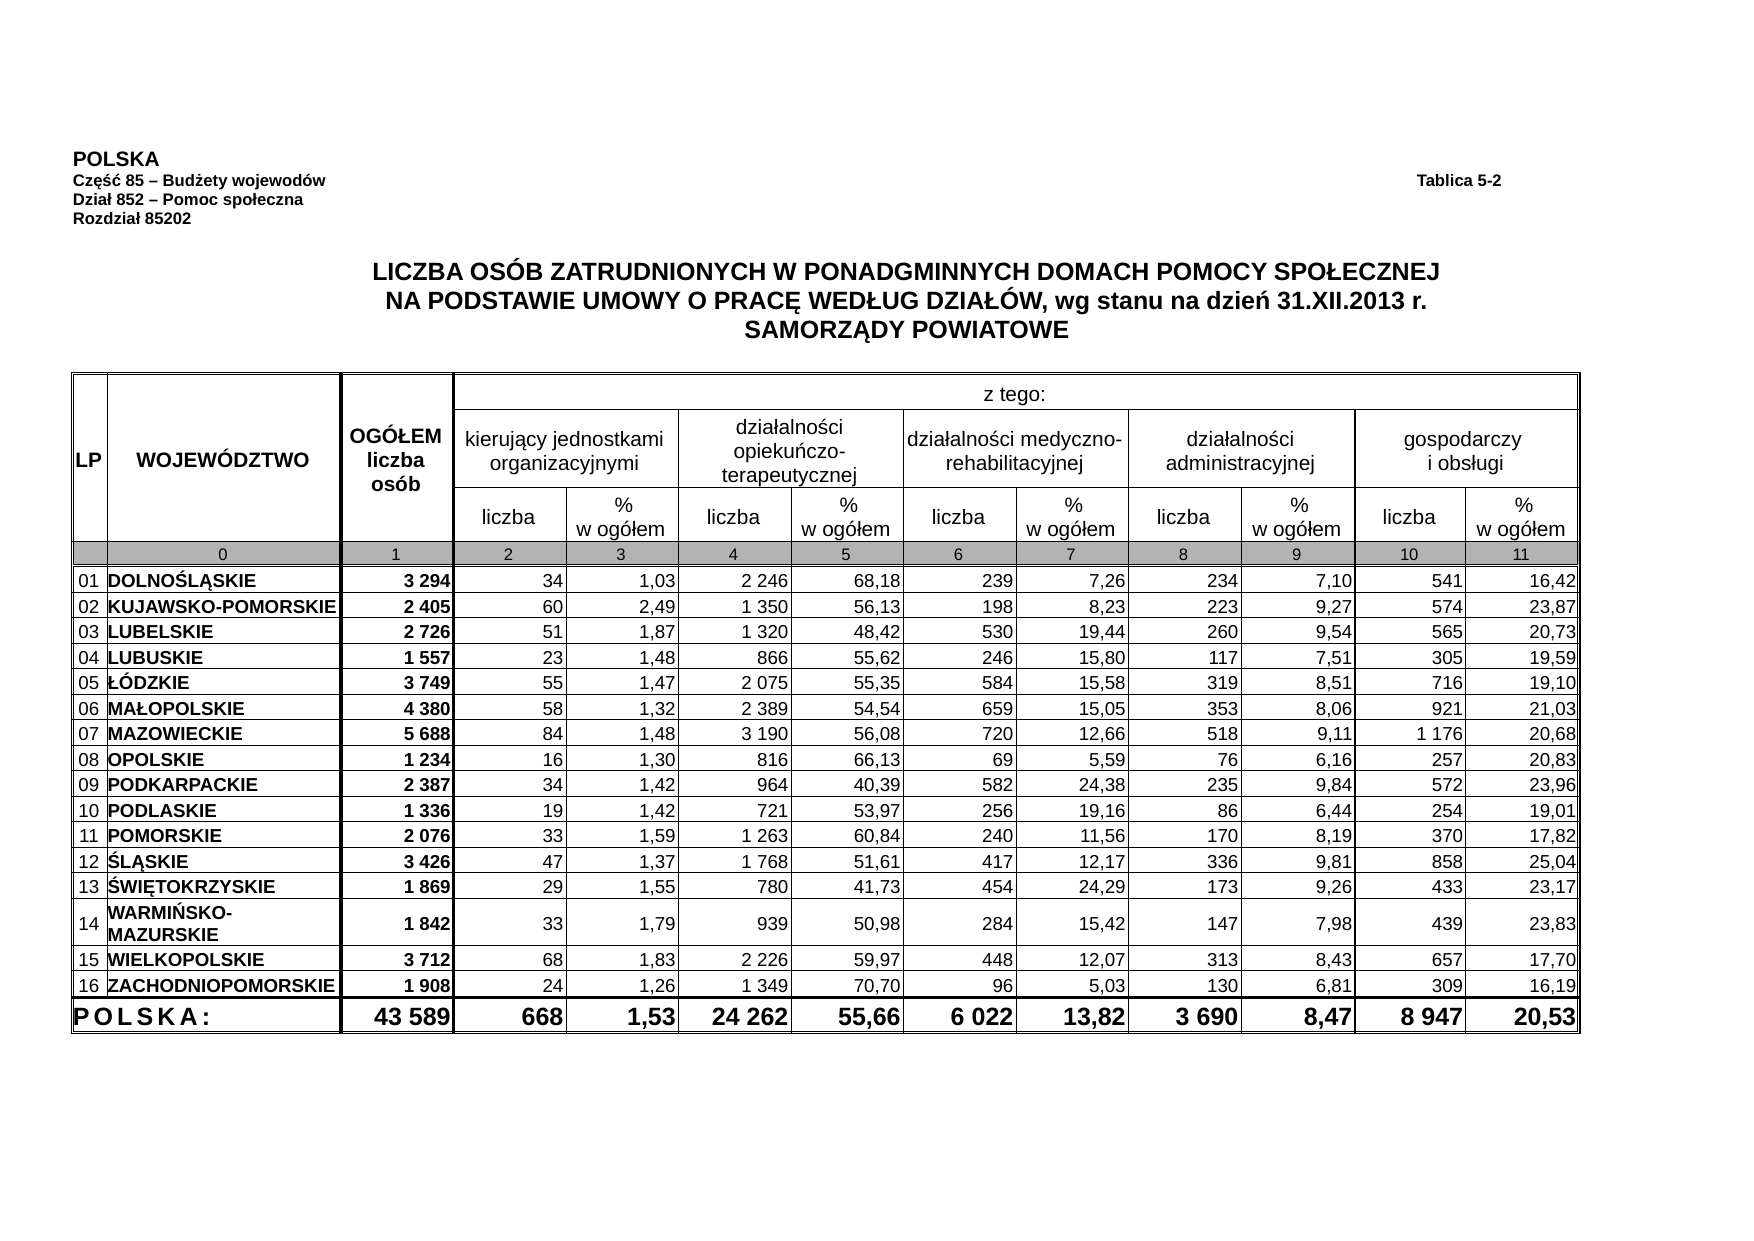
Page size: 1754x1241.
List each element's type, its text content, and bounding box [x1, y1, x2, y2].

table_cell 21,03 [1466, 695, 1577, 719]
table_cell 147 [1129, 899, 1241, 945]
table_cell 6,81 [1242, 971, 1354, 996]
table_cell 20,83 [1466, 746, 1577, 770]
table_cell 19,01 [1466, 797, 1577, 821]
table_cell 41,73 [792, 873, 903, 898]
table_cell 716 [1356, 669, 1465, 694]
table_cell 23,96 [1466, 771, 1577, 796]
table_cell 417 [904, 848, 1016, 872]
table_cell 313 [1129, 946, 1241, 970]
table_cell 1,55 [567, 873, 678, 898]
table_cell 721 [679, 797, 791, 821]
table_cell ŚLĄSKIE [108, 848, 339, 872]
table_cell 8 [1129, 542, 1241, 564]
table_cell 657 [1356, 946, 1465, 970]
table_cell 1,79 [567, 899, 678, 945]
table_cell 8 947 [1356, 999, 1465, 1031]
table_cell 33 [455, 822, 566, 847]
table_cell 66,13 [792, 746, 903, 770]
table_cell 260 [1129, 618, 1241, 643]
table_cell 5 688 [343, 720, 452, 745]
table_cell 7,26 [1017, 567, 1128, 592]
table_cell 257 [1356, 746, 1465, 770]
table_cell 02 [74, 593, 107, 617]
table_cell 0 [108, 542, 339, 564]
table_cell 353 [1129, 695, 1241, 719]
table_cell 1 869 [343, 873, 452, 898]
table_cell 1 263 [679, 822, 791, 847]
table_cell 40,39 [792, 771, 903, 796]
table_cell 55,62 [792, 644, 903, 668]
table_cell 239 [904, 567, 1016, 592]
table_cell 7,98 [1242, 899, 1354, 945]
table_cell 8,51 [1242, 669, 1354, 694]
table_cell 86 [1129, 797, 1241, 821]
table_cell 2 075 [679, 669, 791, 694]
table_cell 9,26 [1242, 873, 1354, 898]
table_cell działalności administracyjnej [1129, 410, 1354, 487]
table_cell MAŁOPOLSKIE [108, 695, 339, 719]
text Dział 852 – Pomoc społeczna [73, 190, 1665, 209]
table_cell 2 387 [343, 771, 452, 796]
table_cell 09 [74, 771, 107, 796]
table_cell 34 [455, 771, 566, 796]
table_cell 1 842 [343, 899, 452, 945]
table_cell 14 [74, 899, 107, 945]
table_cell działalności medyczno-rehabilitacyjnej [904, 410, 1128, 487]
text Rozdział 85202 [73, 209, 1665, 228]
text Część 85 – Budżety wojewodów Tablica 5-2 [73, 171, 1665, 190]
table_cell 1 320 [679, 618, 791, 643]
table_cell 9,27 [1242, 593, 1354, 617]
table_cell 51 [455, 618, 566, 643]
table_cell 17,70 [1466, 946, 1577, 970]
table_cell 54,54 [792, 695, 903, 719]
table_cell WIELKOPOLSKIE [108, 946, 339, 970]
table_cell 1,37 [567, 848, 678, 872]
table_cell 53,97 [792, 797, 903, 821]
table_cell 1,42 [567, 797, 678, 821]
table_cell 8,19 [1242, 822, 1354, 847]
table_cell 10 [74, 797, 107, 821]
table_cell 16 [455, 746, 566, 770]
table_cell 256 [904, 797, 1016, 821]
table_cell 51,61 [792, 848, 903, 872]
table_cell ŁÓDZKIE [108, 669, 339, 694]
table_cell 3 [567, 542, 678, 564]
table_cell 12,17 [1017, 848, 1128, 872]
table_cell 19,44 [1017, 618, 1128, 643]
table_cell 56,13 [792, 593, 903, 617]
table_cell % w ogółem [1466, 488, 1577, 541]
table_cell 13 [74, 873, 107, 898]
table_cell 1,42 [567, 771, 678, 796]
table_cell 1,83 [567, 946, 678, 970]
table_cell 8,06 [1242, 695, 1354, 719]
table_cell 1 557 [343, 644, 452, 668]
table_cell 11,56 [1017, 822, 1128, 847]
table_cell 25,04 [1466, 848, 1577, 872]
table_cell % w ogółem [792, 488, 903, 541]
table_cell 03 [74, 618, 107, 643]
table_cell 3 749 [343, 669, 452, 694]
table_cell 07 [74, 720, 107, 745]
table_cell DOLNOŚLĄSKIE [108, 567, 339, 592]
table_cell % w ogółem [1242, 488, 1354, 541]
table_cell 19,10 [1466, 669, 1577, 694]
table_cell 1,47 [567, 669, 678, 694]
table_cell 6,16 [1242, 746, 1354, 770]
table_cell 572 [1356, 771, 1465, 796]
table_cell 305 [1356, 644, 1465, 668]
table_cell PODLASKIE [108, 797, 339, 821]
table_cell 9,54 [1242, 618, 1354, 643]
table_cell 439 [1356, 899, 1465, 945]
table_cell 24 [455, 971, 566, 996]
table_cell 47 [455, 848, 566, 872]
table_cell 6,44 [1242, 797, 1354, 821]
table_cell 541 [1356, 567, 1465, 592]
table_cell działalności opiekuńczo-terapeutycznej [679, 410, 903, 487]
table_cell 582 [904, 771, 1016, 796]
table_cell 518 [1129, 720, 1241, 745]
table_cell 9 [1242, 542, 1354, 564]
table_cell 2 389 [679, 695, 791, 719]
table_cell 1 176 [1356, 720, 1465, 745]
table_cell ŚWIĘTOKRZYSKIE [108, 873, 339, 898]
table_cell PODKARPACKIE [108, 771, 339, 796]
table_cell 2 405 [343, 593, 452, 617]
table_cell 48,42 [792, 618, 903, 643]
table_cell 668 [455, 999, 566, 1031]
table_cell 170 [1129, 822, 1241, 847]
subtitle SAMORZĄDY POWIATOWE [148, 314, 1665, 343]
table_header z tego: [455, 375, 1577, 409]
table_cell 08 [74, 746, 107, 770]
table_cell 23 [455, 644, 566, 668]
table_cell 4 [679, 542, 791, 564]
table_cell 23,83 [1466, 899, 1577, 945]
table_header LP [74, 375, 107, 541]
table_cell 1 768 [679, 848, 791, 872]
table_cell 4 380 [343, 695, 452, 719]
table_cell 2 226 [679, 946, 791, 970]
table_cell 530 [904, 618, 1016, 643]
table_cell 76 [1129, 746, 1241, 770]
table_cell 55 [455, 669, 566, 694]
table_cell 01 [74, 567, 107, 592]
table_cell 117 [1129, 644, 1241, 668]
table_cell 309 [1356, 971, 1465, 996]
table_cell 8,47 [1242, 999, 1354, 1031]
table_cell 1,03 [567, 567, 678, 592]
table_cell 7 [1017, 542, 1128, 564]
table_cell 70,70 [792, 971, 903, 996]
table_cell 1,48 [567, 720, 678, 745]
table_cell 921 [1356, 695, 1465, 719]
table_cell 1 336 [343, 797, 452, 821]
table_cell 235 [1129, 771, 1241, 796]
table_cell 84 [455, 720, 566, 745]
table_cell 6 022 [904, 999, 1016, 1031]
table_cell 9,11 [1242, 720, 1354, 745]
table_cell liczba [1129, 488, 1241, 541]
table_cell 15,80 [1017, 644, 1128, 668]
table_cell 20,53 [1466, 999, 1577, 1031]
table_cell 19,16 [1017, 797, 1128, 821]
table_cell 16,42 [1466, 567, 1577, 592]
table_cell 2 [455, 542, 566, 564]
table_cell kierujący jednostkami organizacyjnymi [455, 410, 678, 487]
table_cell liczba [679, 488, 791, 541]
table_cell 3 712 [343, 946, 452, 970]
table_cell 24 262 [679, 999, 791, 1031]
table_cell 43 589 [343, 999, 452, 1031]
table_cell 720 [904, 720, 1016, 745]
table_cell MAZOWIECKIE [108, 720, 339, 745]
table_cell 23,17 [1466, 873, 1577, 898]
table_cell 17,82 [1466, 822, 1577, 847]
table_cell 370 [1356, 822, 1465, 847]
table_cell 1 350 [679, 593, 791, 617]
table_cell 68 [455, 946, 566, 970]
table_cell 2 076 [343, 822, 452, 847]
table_cell 11 [74, 822, 107, 847]
table_cell liczba [904, 488, 1016, 541]
table_cell 198 [904, 593, 1016, 617]
table_cell 12 [74, 848, 107, 872]
table_cell 130 [1129, 971, 1241, 996]
subtitle LICZBA OSÓB ZATRUDNIONYCH W PONADGMINNYCH DOMACH POMOCY SPOŁECZNEJ [148, 257, 1665, 286]
table_cell % w ogółem [1017, 488, 1128, 541]
table_cell 33 [455, 899, 566, 945]
table_cell LUBELSKIE [108, 618, 339, 643]
subtitle NA PODSTAWIE UMOWY O PRACĘ WEDŁUG DZIAŁÓW, wg stanu na dzień 31.XII.2013 r. [148, 286, 1665, 314]
table_cell 3 690 [1129, 999, 1241, 1031]
table_cell 7,10 [1242, 567, 1354, 592]
table_cell 96 [904, 971, 1016, 996]
table_cell 1,87 [567, 618, 678, 643]
table_cell 1,59 [567, 822, 678, 847]
table_cell 254 [1356, 797, 1465, 821]
text POLSKA [73, 147, 1665, 171]
table_cell 5,03 [1017, 971, 1128, 996]
table_cell 60,84 [792, 822, 903, 847]
table_cell 29 [455, 873, 566, 898]
table_cell 12,07 [1017, 946, 1128, 970]
table_cell 8,23 [1017, 593, 1128, 617]
table_cell 336 [1129, 848, 1241, 872]
table_cell 24,38 [1017, 771, 1128, 796]
table_cell 55,66 [792, 999, 903, 1031]
table_cell 9,84 [1242, 771, 1354, 796]
table_cell 12,66 [1017, 720, 1128, 745]
table_cell 59,97 [792, 946, 903, 970]
table_cell OPOLSKIE [108, 746, 339, 770]
table_cell 223 [1129, 593, 1241, 617]
table_cell 24,29 [1017, 873, 1128, 898]
table_cell 1,48 [567, 644, 678, 668]
table_cell 19 [455, 797, 566, 821]
table_cell ZACHODNIOPOMORSKIE [108, 971, 339, 996]
table_cell 7,51 [1242, 644, 1354, 668]
table_cell [74, 542, 107, 564]
table_cell 6 [904, 542, 1016, 564]
table_cell 50,98 [792, 899, 903, 945]
table_cell 858 [1356, 848, 1465, 872]
table_cell 454 [904, 873, 1016, 898]
table_cell 1,26 [567, 971, 678, 996]
table_cell 10 [1356, 542, 1465, 564]
table_cell 15,58 [1017, 669, 1128, 694]
table_header WOJEWÓDZTWO [108, 375, 339, 541]
table_cell 240 [904, 822, 1016, 847]
table_cell 20,73 [1466, 618, 1577, 643]
table_cell 16,19 [1466, 971, 1577, 996]
table_cell 1,32 [567, 695, 678, 719]
table_cell 2 246 [679, 567, 791, 592]
table_cell 284 [904, 899, 1016, 945]
table_cell gospodarczy i obsługi [1356, 410, 1577, 487]
table_cell 780 [679, 873, 791, 898]
table_cell 23,87 [1466, 593, 1577, 617]
table_cell 3 426 [343, 848, 452, 872]
table_cell liczba [1356, 488, 1465, 541]
table_cell 04 [74, 644, 107, 668]
table_cell POMORSKIE [108, 822, 339, 847]
table_header OGÓŁEM liczba osób [343, 375, 452, 541]
table_cell 816 [679, 746, 791, 770]
table_cell 68,18 [792, 567, 903, 592]
table_cell 20,68 [1466, 720, 1577, 745]
table_cell 55,35 [792, 669, 903, 694]
table_cell 659 [904, 695, 1016, 719]
table_cell 3 294 [343, 567, 452, 592]
table_cell 3 190 [679, 720, 791, 745]
table_cell POLSKA: [74, 999, 339, 1031]
table_cell 1 [343, 542, 452, 564]
table_cell 246 [904, 644, 1016, 668]
table_cell 1,30 [567, 746, 678, 770]
table_cell 574 [1356, 593, 1465, 617]
table_cell 9,81 [1242, 848, 1354, 872]
table_cell 5 [792, 542, 903, 564]
table_cell 60 [455, 593, 566, 617]
table_cell 964 [679, 771, 791, 796]
table_cell 1 349 [679, 971, 791, 996]
table_cell KUJAWSKO-POMORSKIE [108, 593, 339, 617]
table_cell 11 [1466, 542, 1577, 564]
table_cell 1 234 [343, 746, 452, 770]
table_cell % w ogółem [567, 488, 678, 541]
table_cell 234 [1129, 567, 1241, 592]
table_cell 19,59 [1466, 644, 1577, 668]
table_cell WARMIŃSKO-MAZURSKIE [108, 899, 339, 945]
table_cell 448 [904, 946, 1016, 970]
table_cell 2 726 [343, 618, 452, 643]
table_cell 433 [1356, 873, 1465, 898]
table_cell 5,59 [1017, 746, 1128, 770]
table_cell 15,42 [1017, 899, 1128, 945]
table_cell 58 [455, 695, 566, 719]
table_cell 1,53 [567, 999, 678, 1031]
table_cell 1 908 [343, 971, 452, 996]
table_cell 866 [679, 644, 791, 668]
table_cell 69 [904, 746, 1016, 770]
table_cell liczba [455, 488, 566, 541]
table_cell 173 [1129, 873, 1241, 898]
table_cell 584 [904, 669, 1016, 694]
table_cell 06 [74, 695, 107, 719]
table_cell 34 [455, 567, 566, 592]
table_cell 319 [1129, 669, 1241, 694]
table_cell 15 [74, 946, 107, 970]
table_cell 05 [74, 669, 107, 694]
table_cell 15,05 [1017, 695, 1128, 719]
table_cell 56,08 [792, 720, 903, 745]
table_cell 939 [679, 899, 791, 945]
table_cell 565 [1356, 618, 1465, 643]
table_cell 2,49 [567, 593, 678, 617]
table_cell LUBUSKIE [108, 644, 339, 668]
table_cell 16 [74, 971, 107, 996]
table_cell 13,82 [1017, 999, 1128, 1031]
table_cell 8,43 [1242, 946, 1354, 970]
